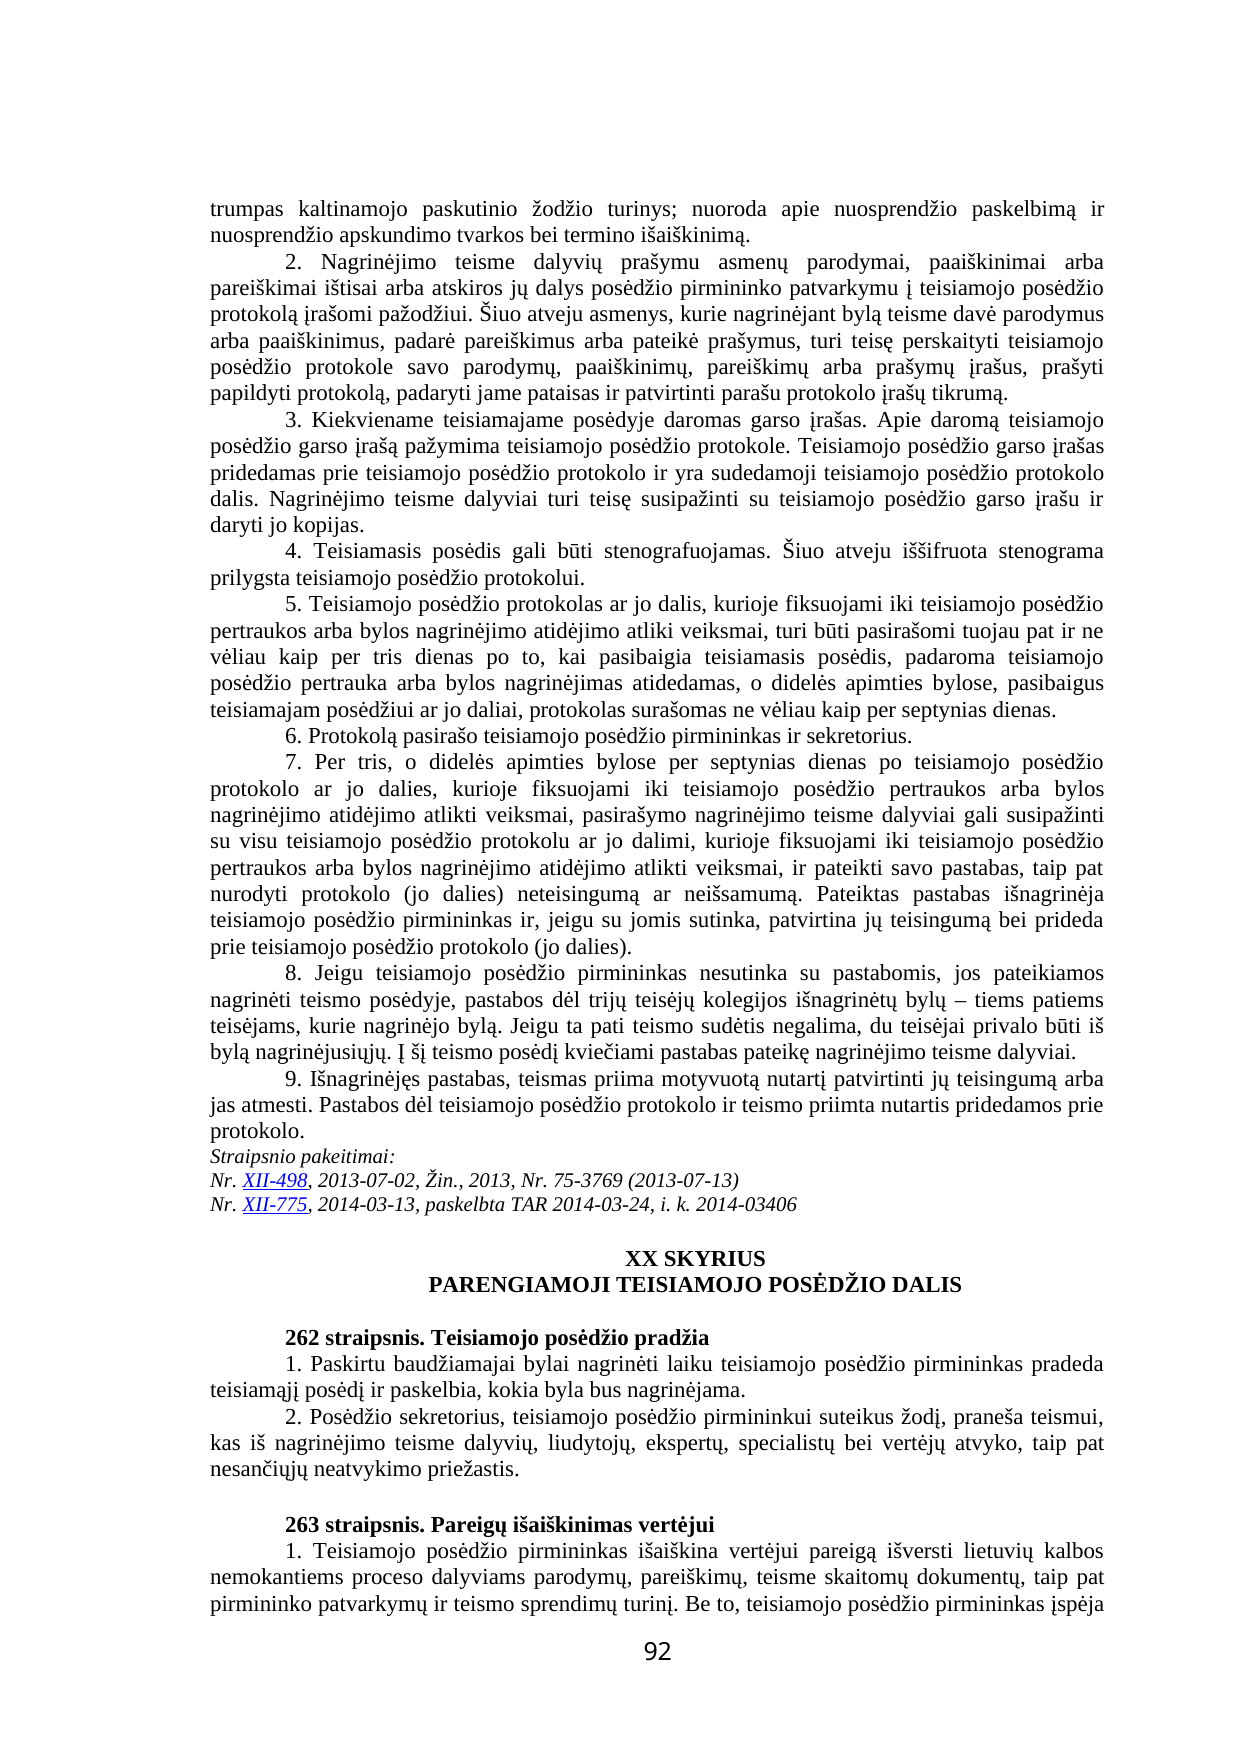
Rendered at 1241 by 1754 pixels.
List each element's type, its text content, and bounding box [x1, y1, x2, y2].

text 9. Išnagrinėjęs pastabas, teismas priima motyvuotą nutartį patvirtinti jų teisingumą arba jas atmesti. Pastabos dėl teisiamojo posėdžio protokolo ir teismo priimta nutartis pridedamos prie protokolo. [210, 1065, 1106, 1144]
text XX skyrius [210, 1245, 1106, 1271]
text 2. Posėdžio sekretorius, teisiamojo posėdžio pirmininkui suteikus žodį, praneša teismui, kas iš nagrinėjimo teisme dalyvių, liudytojų, ekspertų, specialistų bei vertėjų atvyko, taip pat nesančiųjų neatvykimo priežastis. [210, 1403, 1106, 1482]
text 262 straipsnis. Teisiamojo posėdžio pradžia [210, 1324, 1106, 1350]
text 8. Jeigu teisiamojo posėdžio pirmininkas nesutinka su pastabomis, jos pateikiamos nagrinėti teismo posėdyje, pastabos dėl trijų teisėjų kolegijos išnagrinėtų bylų – tiems patiems teisėjams, kurie nagrinėjo bylą. Jeigu ta pati teismo sudėtis negalima, du teisėjai privalo būti iš bylą nagrinėjusiųjų. Į šį teismo posėdį kviečiami pastabas pateikę nagrinėjimo teisme dalyviai. [210, 959, 1106, 1065]
text 263 straipsnis. Pareigų išaiškinimas vertėjui [210, 1511, 1106, 1537]
text 1. Paskirtu baudžiamajai bylai nagrinėti laiku teisiamojo posėdžio pirmininkas pradeda teisiamąjį posėdį ir paskelbia, kokia byla bus nagrinėjama. [210, 1350, 1106, 1403]
text 4. Teisiamasis posėdis gali būti stenografuojamas. Šiuo atveju iššifruota stenograma prilygsta teisiamojo posėdžio protokolui. [210, 538, 1106, 590]
text 5. Teisiamojo posėdžio protokolas ar jo dalis, kurioje fiksuojami iki teisiamojo posėdžio pertraukos arba bylos nagrinėjimo atidėjimo atliki veiksmai, turi būti pasirašomi tuojau pat ir ne vėliau kaip per tris dienas po to, kai pasibaigia teisiamasis posėdis, padaroma teisiamojo posėdžio pertrauka arba bylos nagrinėjimas atidedamas, o didelės apimties bylose, pasibaigus teisiamajam posėdžiui ar jo daliai, protokolas surašomas ne vėliau kaip per septynias dienas. [210, 590, 1106, 722]
text 3. Kiekviename teisiamajame posėdyje daromas garso įrašas. Apie daromą teisiamojo posėdžio garso įrašą pažymima teisiamojo posėdžio protokole. Teisiamojo posėdžio garso įrašas pridedamas prie teisiamojo posėdžio protokolo ir yra sudedamoji teisiamojo posėdžio protokolo dalis. Nagrinėjimo teisme dalyviai turi teisę susipažinti su teisiamojo posėdžio garso įrašu ir daryti jo kopijas. [210, 406, 1106, 538]
text trumpas kaltinamojo paskutinio žodžio turinys; nuoroda apie nuosprendžio paskelbimą ir nuosprendžio apskundimo tvarkos bei termino išaiškinimą. [210, 195, 1106, 248]
text Parengiamoji teisiamojo posėdžio dalis [210, 1271, 1106, 1297]
text Straipsnio pakeitimai: [210, 1144, 1106, 1168]
text Nr. XII-775, 2014-03-13, paskelbta TAR 2014-03-24, i. k. 2014-03406 [210, 1192, 1106, 1216]
text 2. Nagrinėjimo teisme dalyvių prašymu asmenų parodymai, paaiškinimai arba pareiškimai ištisai arba atskiros jų dalys posėdžio pirmininko patvarkymu į teisiamojo posėdžio protokolą įrašomi pažodžiui. Šiuo atveju asmenys, kurie nagrinėjant bylą teisme davė parodymus arba paaiškinimus, padarė pareiškimus arba pateikė prašymus, turi teisę perskaityti teisiamojo posėdžio protokole savo parodymų, paaiškinimų, pareiškimų arba prašymų įrašus, prašyti papildyti protokolą, padaryti jame pataisas ir patvirtinti parašu protokolo įrašų tikrumą. [210, 248, 1106, 406]
text 6. Protokolą pasirašo teisiamojo posėdžio pirmininkas ir sekretorius. [210, 722, 1106, 748]
text Nr. XII-498, 2013-07-02, Žin., 2013, Nr. 75-3769 (2013-07-13) [210, 1168, 1106, 1192]
text 1. Teisiamojo posėdžio pirmininkas išaiškina vertėjui pareigą išversti lietuvių kalbos nemokantiems proceso dalyviams parodymų, pareiškimų, teisme skaitomų dokumentų, taip pat pirmininko patvarkymų ir teismo sprendimų turinį. Be to, teisiamojo posėdžio pirmininkas įspėja [210, 1537, 1106, 1616]
text 7. Per tris, o didelės apimties bylose per septynias dienas po teisiamojo posėdžio protokolo ar jo dalies, kurioje fiksuojami iki teisiamojo posėdžio pertraukos arba bylos nagrinėjimo atidėjimo atlikti veiksmai, pasirašymo nagrinėjimo teisme dalyviai gali susipažinti su visu teisiamojo posėdžio protokolu ar jo dalimi, kurioje fiksuojami iki teisiamojo posėdžio pertraukos arba bylos nagrinėjimo atidėjimo atlikti veiksmai, ir pateikti savo pastabas, taip pat nurodyti protokolo (jo dalies) neteisingumą ar neišsamumą. Pateiktas pastabas išnagrinėja teisiamojo posėdžio pirmininkas ir, jeigu su jomis sutinka, patvirtina jų teisingumą bei prideda prie teisiamojo posėdžio protokolo (jo dalies). [210, 748, 1106, 959]
